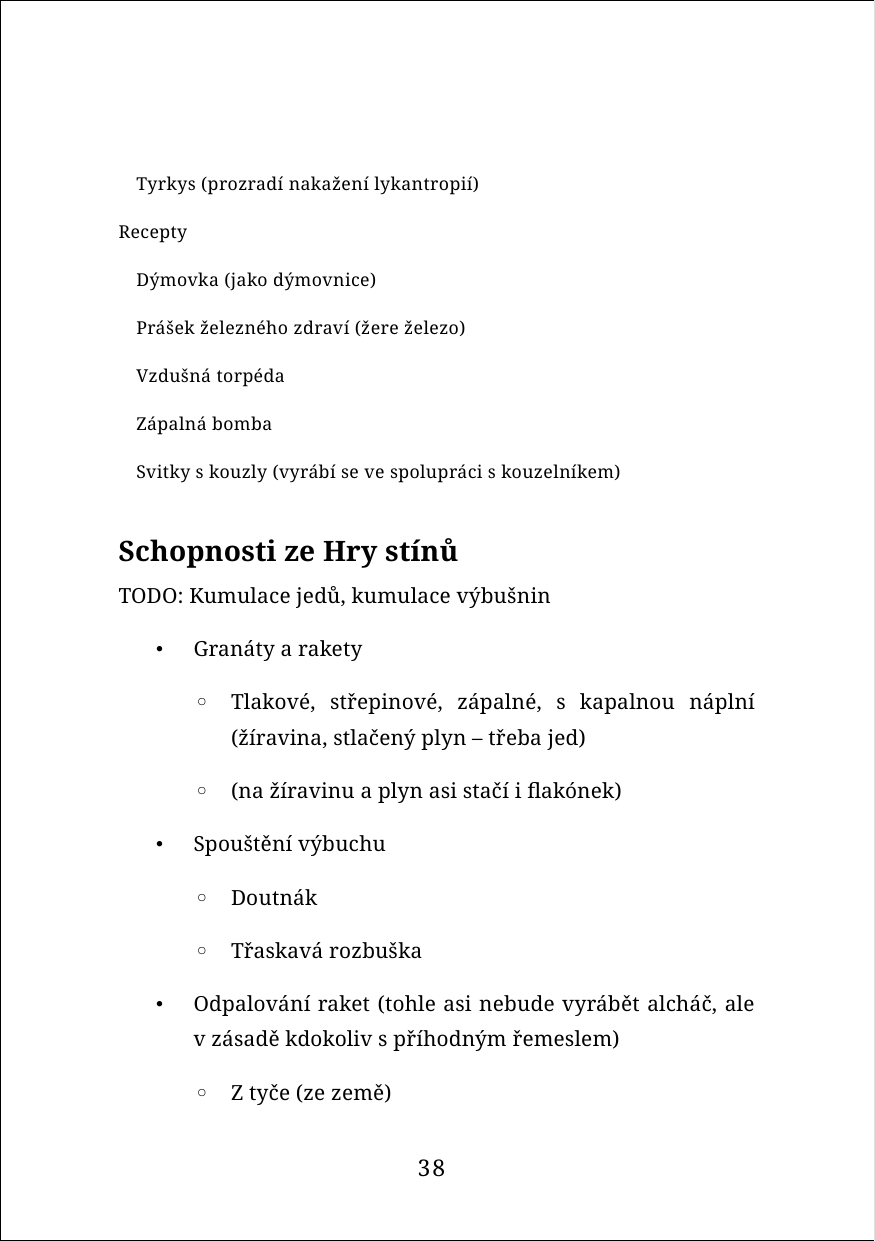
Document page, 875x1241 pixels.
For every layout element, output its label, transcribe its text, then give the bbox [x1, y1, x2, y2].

list Z tyče (ze země) [193, 1078, 756, 1106]
text Recepty [118, 220, 756, 244]
list Odpalování raket (tohle asi nebude vyrábět alcháč, ale v zásadě kdokoliv s příhodným řemeslem) [156, 989, 756, 1053]
list Spouštění výbuchu [156, 829, 756, 858]
text Svitky s kouzly (vyrábí se ve spolupráci s kouzelníkem) [136, 459, 756, 483]
list Doutnák [193, 883, 756, 911]
text Dýmovka (jako dýmovnice) [136, 268, 756, 292]
list Třaskavá rozbuška [193, 936, 756, 964]
list Granáty a rakety [156, 634, 756, 663]
text Vzdušná torpéda [136, 363, 756, 388]
text Tyrkys (prozradí nakažení lykantropií) [136, 172, 756, 196]
text Zápalná bomba [136, 411, 756, 436]
text Prášek železného zdraví (žere železo) [136, 316, 756, 340]
text TODO: Kumulace jedů, kumulace výbušnin [118, 581, 756, 609]
subtitle Schopnosti ze Hry stínů [118, 531, 756, 569]
list (na žíravinu a plyn asi stačí i flakónek) [193, 776, 756, 804]
list Tlakové, střepinové, zápalné, s kapalnou náplní (žíravina, stlačený plyn – třeba jed) [193, 687, 756, 751]
